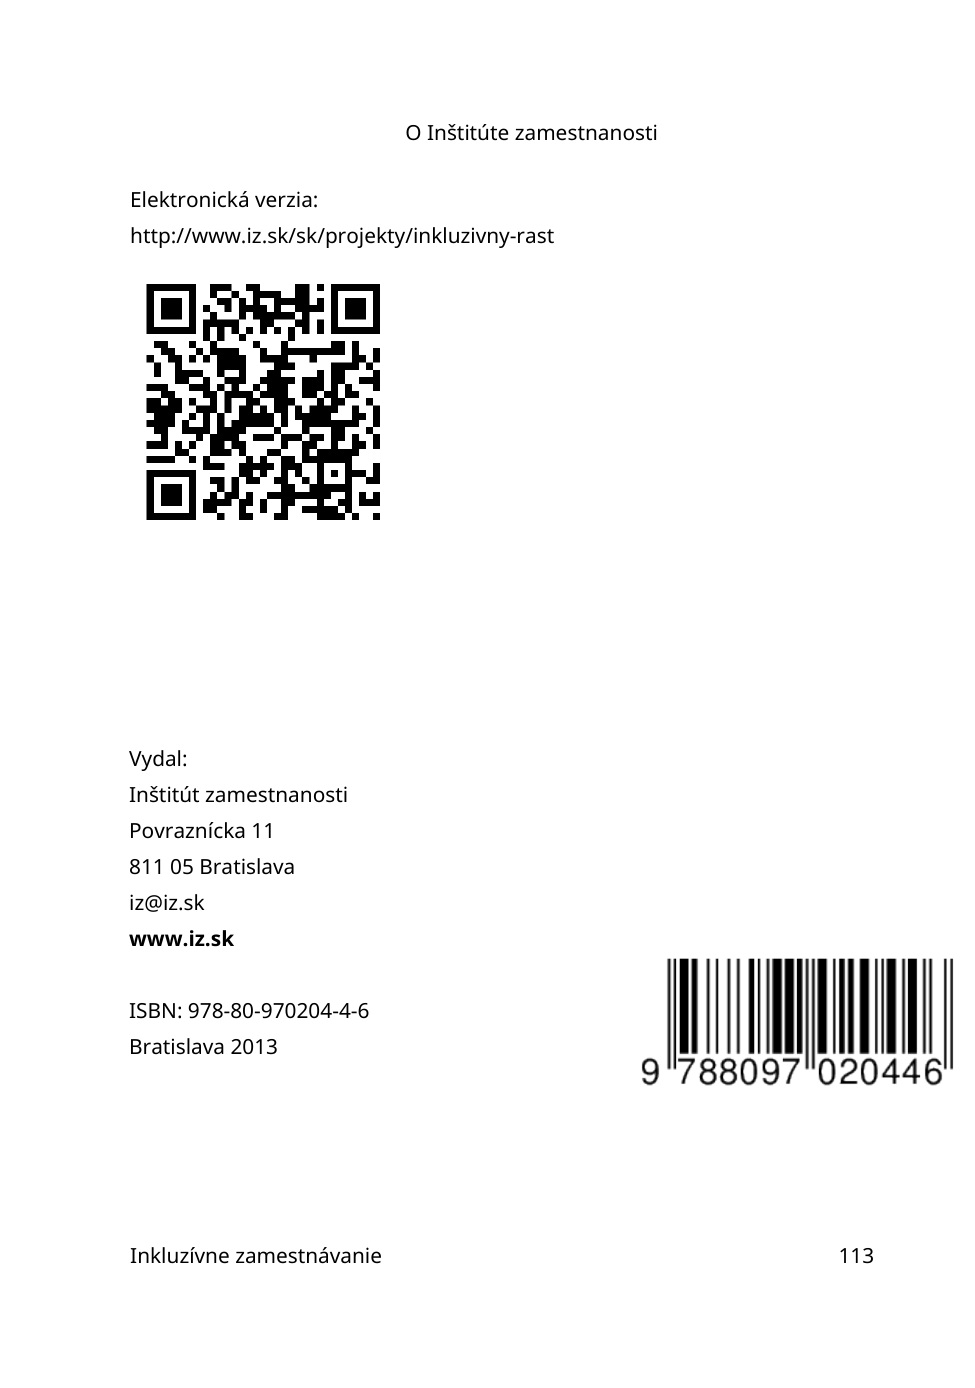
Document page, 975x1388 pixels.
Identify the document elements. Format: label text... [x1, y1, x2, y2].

picture [139, 276, 387, 527]
text ISBN: 978-80-970204-4-6 [129, 997, 625, 1024]
text www.iz.sk [129, 925, 874, 952]
text Inštitút zamestnanosti [129, 781, 874, 808]
text Povraznícka 11 [129, 817, 874, 844]
picture [625, 943, 969, 1100]
text Bratislava 2013 [129, 1033, 625, 1060]
text http://www.iz.sk/sk/projekty/inkluzivny-rast [130, 222, 874, 249]
text iz@iz.sk [129, 889, 874, 916]
text Vydal: [129, 745, 874, 772]
text Elektronická verzia: [130, 186, 874, 213]
text 811 05 Bratislava [129, 853, 874, 880]
